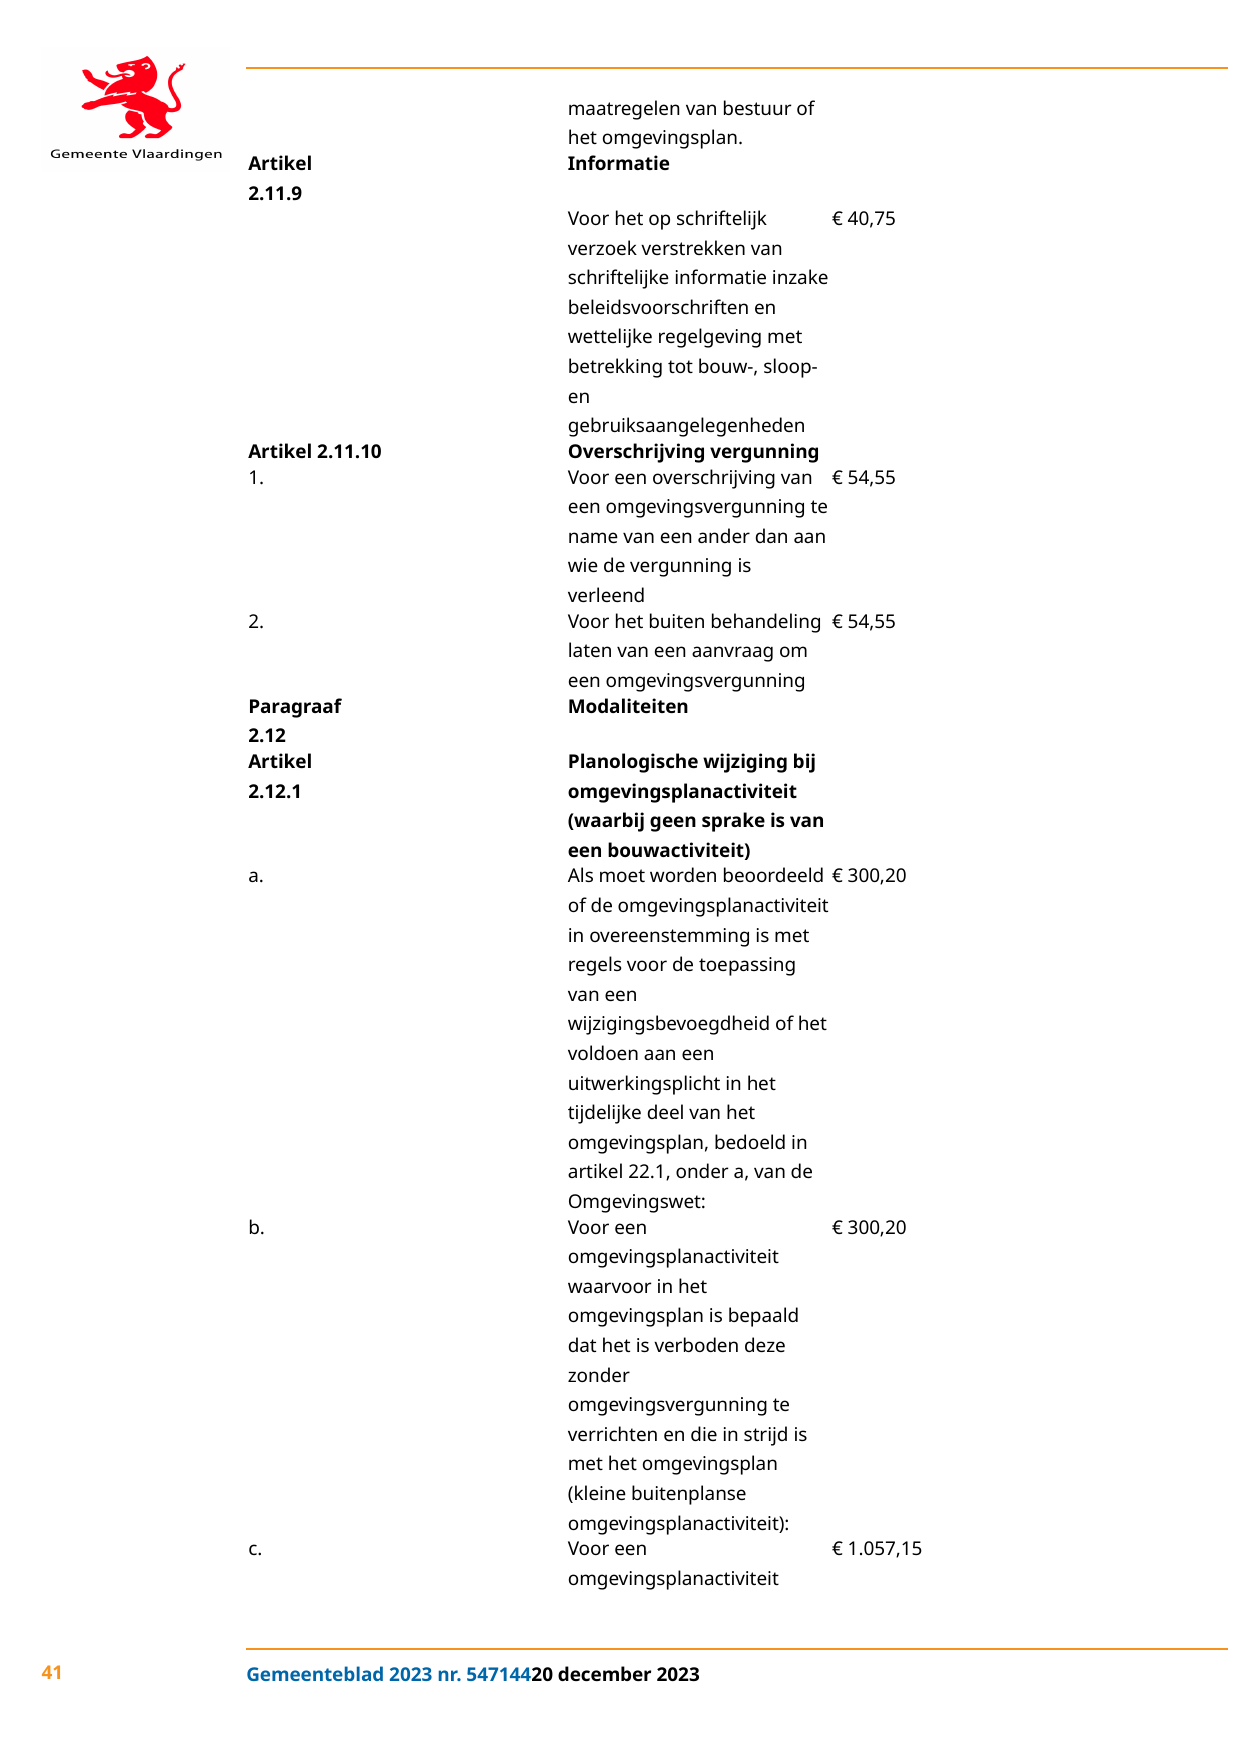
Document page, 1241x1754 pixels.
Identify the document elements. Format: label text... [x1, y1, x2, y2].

table_cell [461, 95, 568, 150]
table_cell [1045, 608, 1152, 693]
table_cell [832, 95, 938, 150]
table_cell [355, 1535, 461, 1591]
table_cell € 54,55 [832, 464, 938, 608]
table_cell c. [248, 1535, 354, 1591]
table_cell [461, 205, 568, 438]
table_cell [248, 205, 354, 438]
table_cell Informatie [568, 150, 832, 205]
table_cell [939, 95, 1045, 150]
table_cell [939, 748, 1045, 863]
table_cell a. [248, 863, 354, 1214]
table_cell [1045, 693, 1152, 748]
table_cell Voor een omgevingsplanactiviteit [568, 1535, 832, 1591]
table_cell [355, 863, 461, 1214]
table_cell [461, 464, 568, 608]
table_cell 1. [248, 464, 354, 608]
table_cell [939, 150, 1045, 205]
table_cell [939, 1535, 1045, 1591]
table_cell [355, 748, 461, 863]
table_cell Modaliteiten [568, 693, 832, 748]
table_cell Artikel 2.11.9 [248, 150, 354, 205]
table_cell [1045, 150, 1152, 205]
table_cell [461, 748, 568, 863]
table_cell [461, 863, 568, 1214]
picture [41, 47, 231, 172]
table_cell Voor het buiten behandeling laten van een aanvraag om een omgevingsvergunning [568, 608, 832, 693]
table_cell [355, 464, 461, 608]
table_cell € 54,55 [832, 608, 938, 693]
table_cell [1045, 1535, 1152, 1591]
table_cell [832, 693, 938, 748]
table_cell [939, 863, 1045, 1214]
table_cell [461, 438, 568, 464]
table_cell € 40,75 [832, 205, 938, 438]
table_cell [355, 205, 461, 438]
table_cell [1045, 748, 1152, 863]
table_cell [461, 693, 568, 748]
table_cell [461, 608, 568, 693]
table_cell [939, 205, 1045, 438]
table_cell [939, 693, 1045, 748]
table_cell Als moet worden beoordeeld of de omgevingsplanactiviteit in overeenstemming is met regels voor de toepassing van een wijzigingsbevoegdheid of het voldoen aan een uitwerkingsplicht in het tijdelijke deel van het omgevingsplan, bedoeld in artikel 22.1, onder a, van de Omgevingswet: [568, 863, 832, 1214]
table_cell [1045, 438, 1152, 464]
table_cell [355, 1214, 461, 1535]
table_cell Artikel 2.12.1 [248, 748, 354, 863]
table_cell [248, 95, 354, 150]
table_cell [355, 95, 461, 150]
table_cell [461, 150, 568, 205]
table_cell b. [248, 1214, 354, 1535]
table_cell [832, 748, 938, 863]
table_cell [832, 438, 938, 464]
table_cell [355, 693, 461, 748]
table_cell [461, 1535, 568, 1591]
table_cell Voor een overschrijving van een omgevingsvergunning te name van een ander dan aan wie de vergunning is verleend [568, 464, 832, 608]
table_cell € 1.057,15 [832, 1535, 938, 1591]
table_cell [1045, 205, 1152, 438]
table_cell [832, 150, 938, 205]
table_cell 2. [248, 608, 354, 693]
table_cell [355, 608, 461, 693]
table_cell Voor het op schriftelijk verzoek verstrekken van schriftelijke informatie inzake beleidsvoorschriften en wettelijke regelgeving met betrekking tot bouw-, sloop- en gebruiksaangelegenheden [568, 205, 832, 438]
table_cell [1045, 863, 1152, 1214]
table_cell [1045, 464, 1152, 608]
table_cell Planologische wijziging bij omgevingsplanactiviteit (waarbij geen sprake is van een bouwactiviteit) [568, 748, 832, 863]
table_cell Voor een omgevingsplanactiviteit waarvoor in het omgevingsplan is bepaald dat het is verboden deze zonder omgevingsvergunning te verrichten en die in strijd is met het omgevingsplan (kleine buitenplanse omgevingsplanactiviteit): [568, 1214, 832, 1535]
table_cell [355, 150, 461, 205]
table_cell Overschrijving vergunning [568, 438, 832, 464]
table_cell € 300,20 [832, 1214, 938, 1535]
table_cell [939, 464, 1045, 608]
table_cell Artikel 2.11.10 [248, 438, 461, 464]
table_cell [939, 1214, 1045, 1535]
table_cell [1045, 95, 1152, 150]
table_cell [939, 438, 1045, 464]
table_cell € 300,20 [832, 863, 938, 1214]
table_cell [461, 1214, 568, 1535]
table_cell maatregelen van bestuur of het omgevingsplan. [568, 95, 832, 150]
table_cell Paragraaf 2.12 [248, 693, 354, 748]
table_cell [1045, 1214, 1152, 1535]
table_cell [939, 608, 1045, 693]
